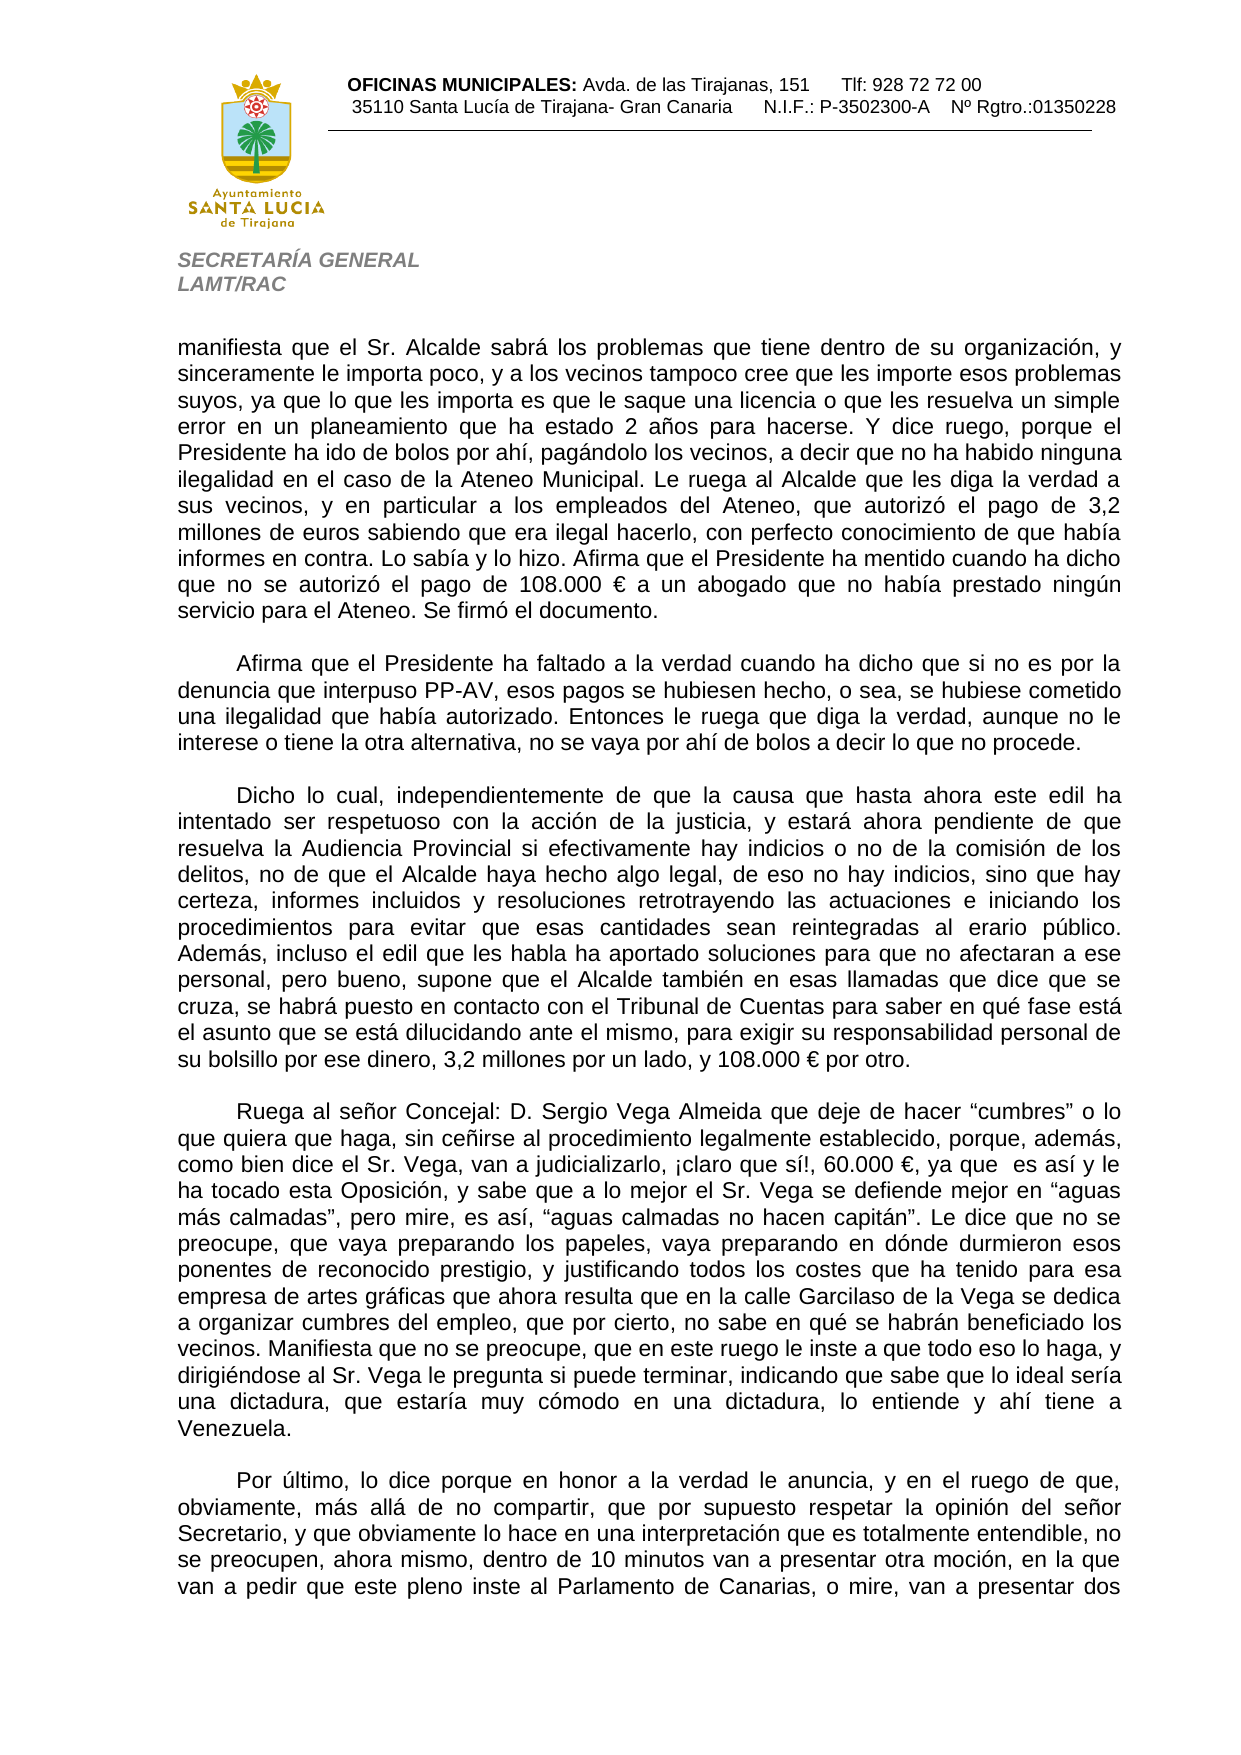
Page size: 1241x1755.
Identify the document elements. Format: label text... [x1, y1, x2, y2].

text Afirma que el Presidente ha faltado a la verdad cuando ha dicho que si no es por la denuncia que interpuso PP-AV, esos pagos se hubiesen hecho, o sea, se hubiese cometido una ilegalidad que había autorizado. Entonces le ruega que diga la verdad, aunque no le interese o tiene la otra alternativa, no se vaya por ahí de bolos a decir lo que no procede. [177, 650, 1122, 756]
text Ruega al señor Concejal: D. Sergio Vega Almeida que deje de hacer “cumbres” o lo que quiera que haga, sin ceñirse al procedimiento legalmente establecido, porque, además, como bien dice el Sr. Vega, van a judicializarlo, ¡claro que sí!, 60.000 €, ya que es así y le ha tocado esta Oposición, y sabe que a lo mejor el Sr. Vega se defiende mejor en “aguas más calmadas”, pero mire, es así, “aguas calmadas no hacen capitán”. Le dice que no se preocupe, que vaya preparando los papeles, vaya preparando en dónde durmieron esos ponentes de reconocido prestigio, y justificando todos los costes que ha tenido para esa empresa de artes gráficas que ahora resulta que en la calle Garcilaso de la Vega se dedica a organizar cumbres del empleo, que por cierto, no sabe en qué se habrán beneficiado los vecinos. Manifiesta que no se preocupe, que en este ruego le inste a que todo eso lo haga, y dirigiéndose al Sr. Vega le pregunta si puede terminar, indicando que sabe que lo ideal sería una dictadura, que estaría muy cómodo en una dictadura, lo entiende y ahí tiene a Venezuela. [177, 1098, 1122, 1441]
text manifiesta que el Sr. Alcalde sabrá los problemas que tiene dentro de su organización, y sinceramente le importa poco, y a los vecinos tampoco cree que les importe esos problemas suyos, ya que lo que les importa es que le saque una licencia o que les resuelva un simple error en un planeamiento que ha estado 2 años para hacerse. Y dice ruego, porque el Presidente ha ido de bolos por ahí, pagándolo los vecinos, a decir que no ha habido ninguna ilegalidad en el caso de la Ateneo Municipal. Le ruega al Alcalde que les diga la verdad a sus vecinos, y en particular a los empleados del Ateneo, que autorizó el pago de 3,2 millones de euros sabiendo que era ilegal hacerlo, con perfecto conocimiento de que había informes en contra. Lo sabía y lo hizo. Afirma que el Presidente ha mentido cuando ha dicho que no se autorizó el pago de 108.000 € a un abogado que no había prestado ningún servicio para el Ateneo. Se firmó el documento. [177, 334, 1122, 624]
text Por último, lo dice porque en honor a la verdad le anuncia, y en el ruego de que, obviamente, más allá de no compartir, que por supuesto respetar la opinión del señor Secretario, y que obviamente lo hace en una interpretación que es totalmente entendible, no se preocupen, ahora mismo, dentro de 10 minutos van a presentar otra moción, en la que van a pedir que este pleno inste al Parlamento de Canarias, o mire, van a presentar dos [177, 1467, 1122, 1599]
text Dicho lo cual, independientemente de que la causa que hasta ahora este edil ha intentado ser respetuoso con la acción de la justicia, y estará ahora pendiente de que resuelva la Audiencia Provincial si efectivamente hay indicios o no de la comisión de los delitos, no de que el Alcalde haya hecho algo legal, de eso no hay indicios, sino que hay certeza, informes incluidos y resoluciones retrotrayendo las actuaciones e iniciando los procedimientos para evitar que esas cantidades sean reintegradas al erario público. Además, incluso el edil que les habla ha aportado soluciones para que no afectaran a ese personal, pero bueno, supone que el Alcalde también en esas llamadas que dice que se cruza, se habrá puesto en contacto con el Tribunal de Cuentas para saber en qué fase está el asunto que se está dilucidando ante el mismo, para exigir su responsabilidad personal de su bolsillo por ese dinero, 3,2 millones por un lado, y 108.000 € por otro. [177, 782, 1122, 1072]
